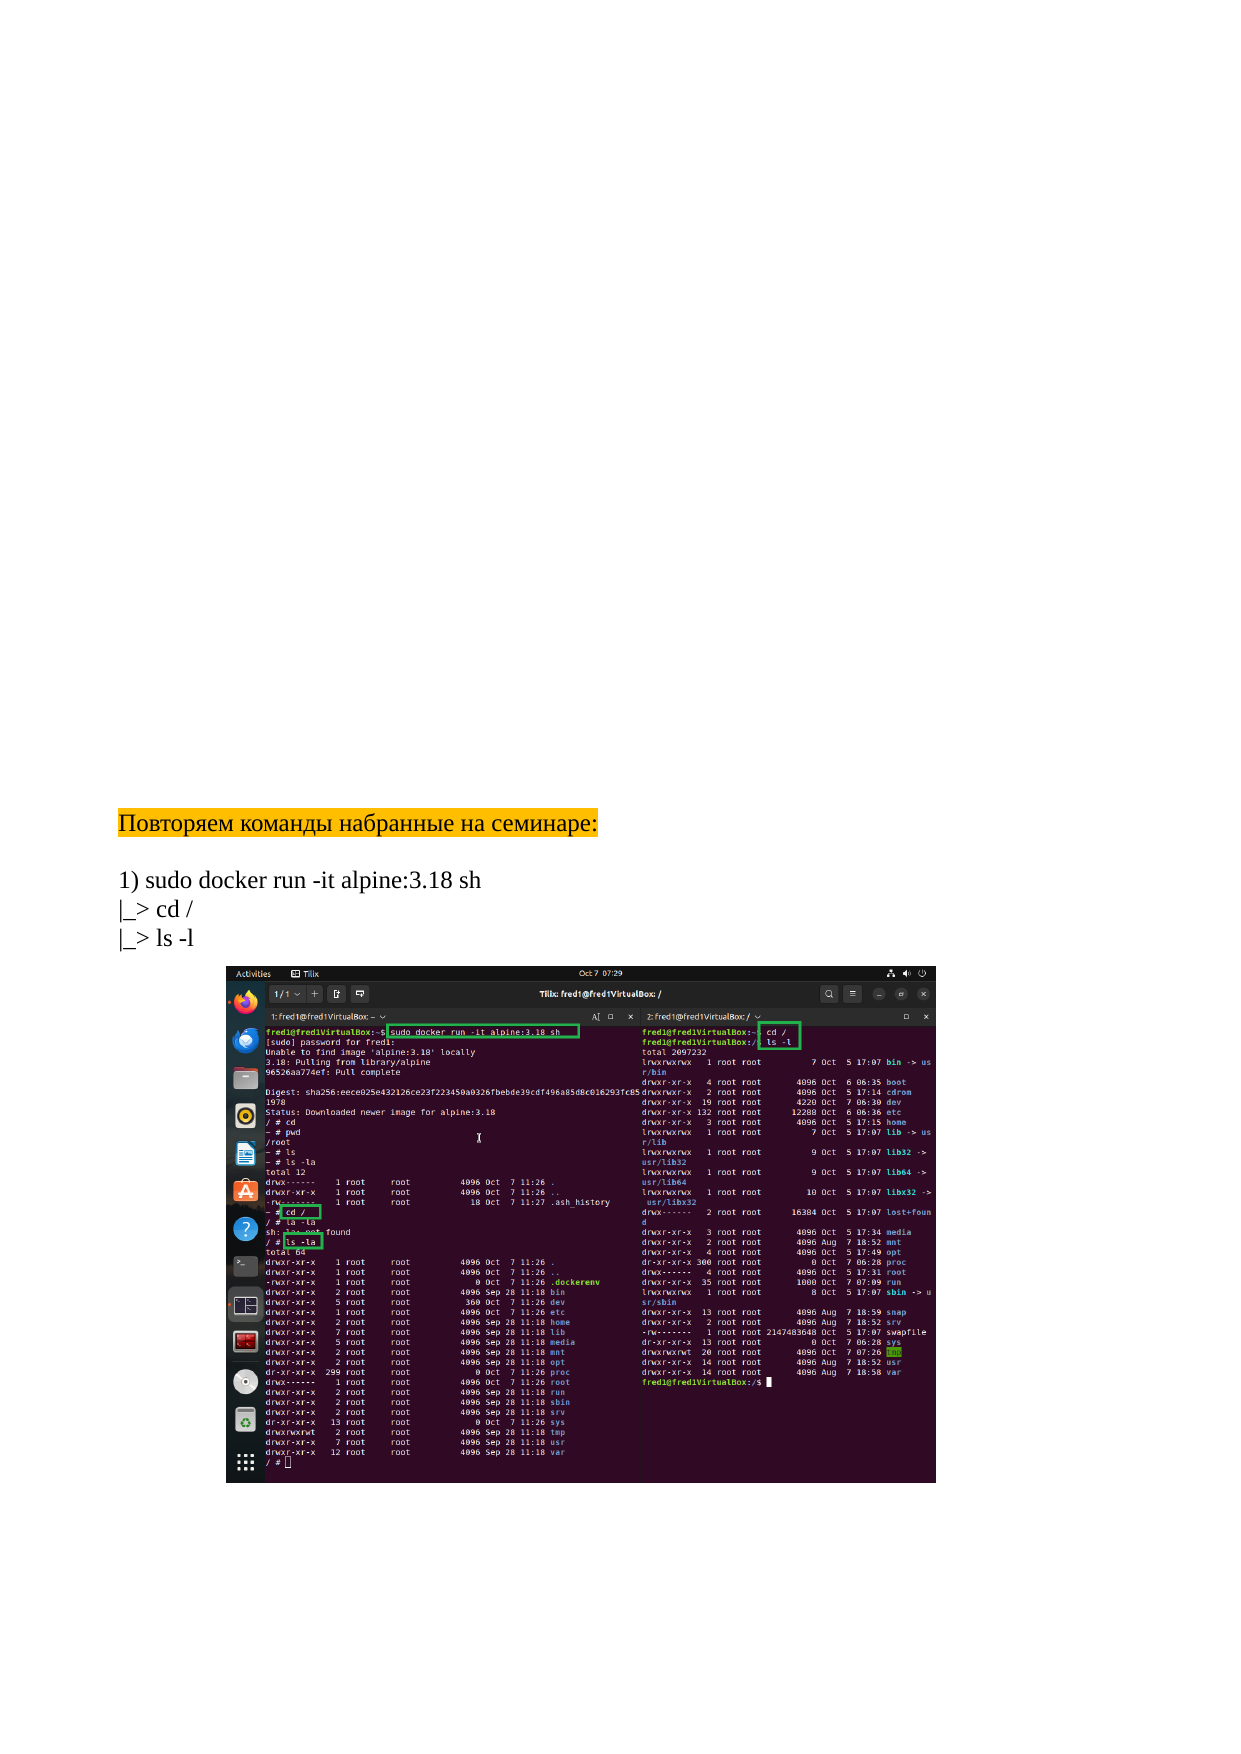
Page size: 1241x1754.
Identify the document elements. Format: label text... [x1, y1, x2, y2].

picture [226, 966, 936, 1483]
text |_> cd / [118, 894, 1122, 923]
text Повторяем команды набранные на семинаре: [118, 808, 1122, 837]
text 1) sudo docker run -it alpine:3.18 sh [118, 866, 1122, 894]
text |_> ls -l [118, 923, 1122, 952]
